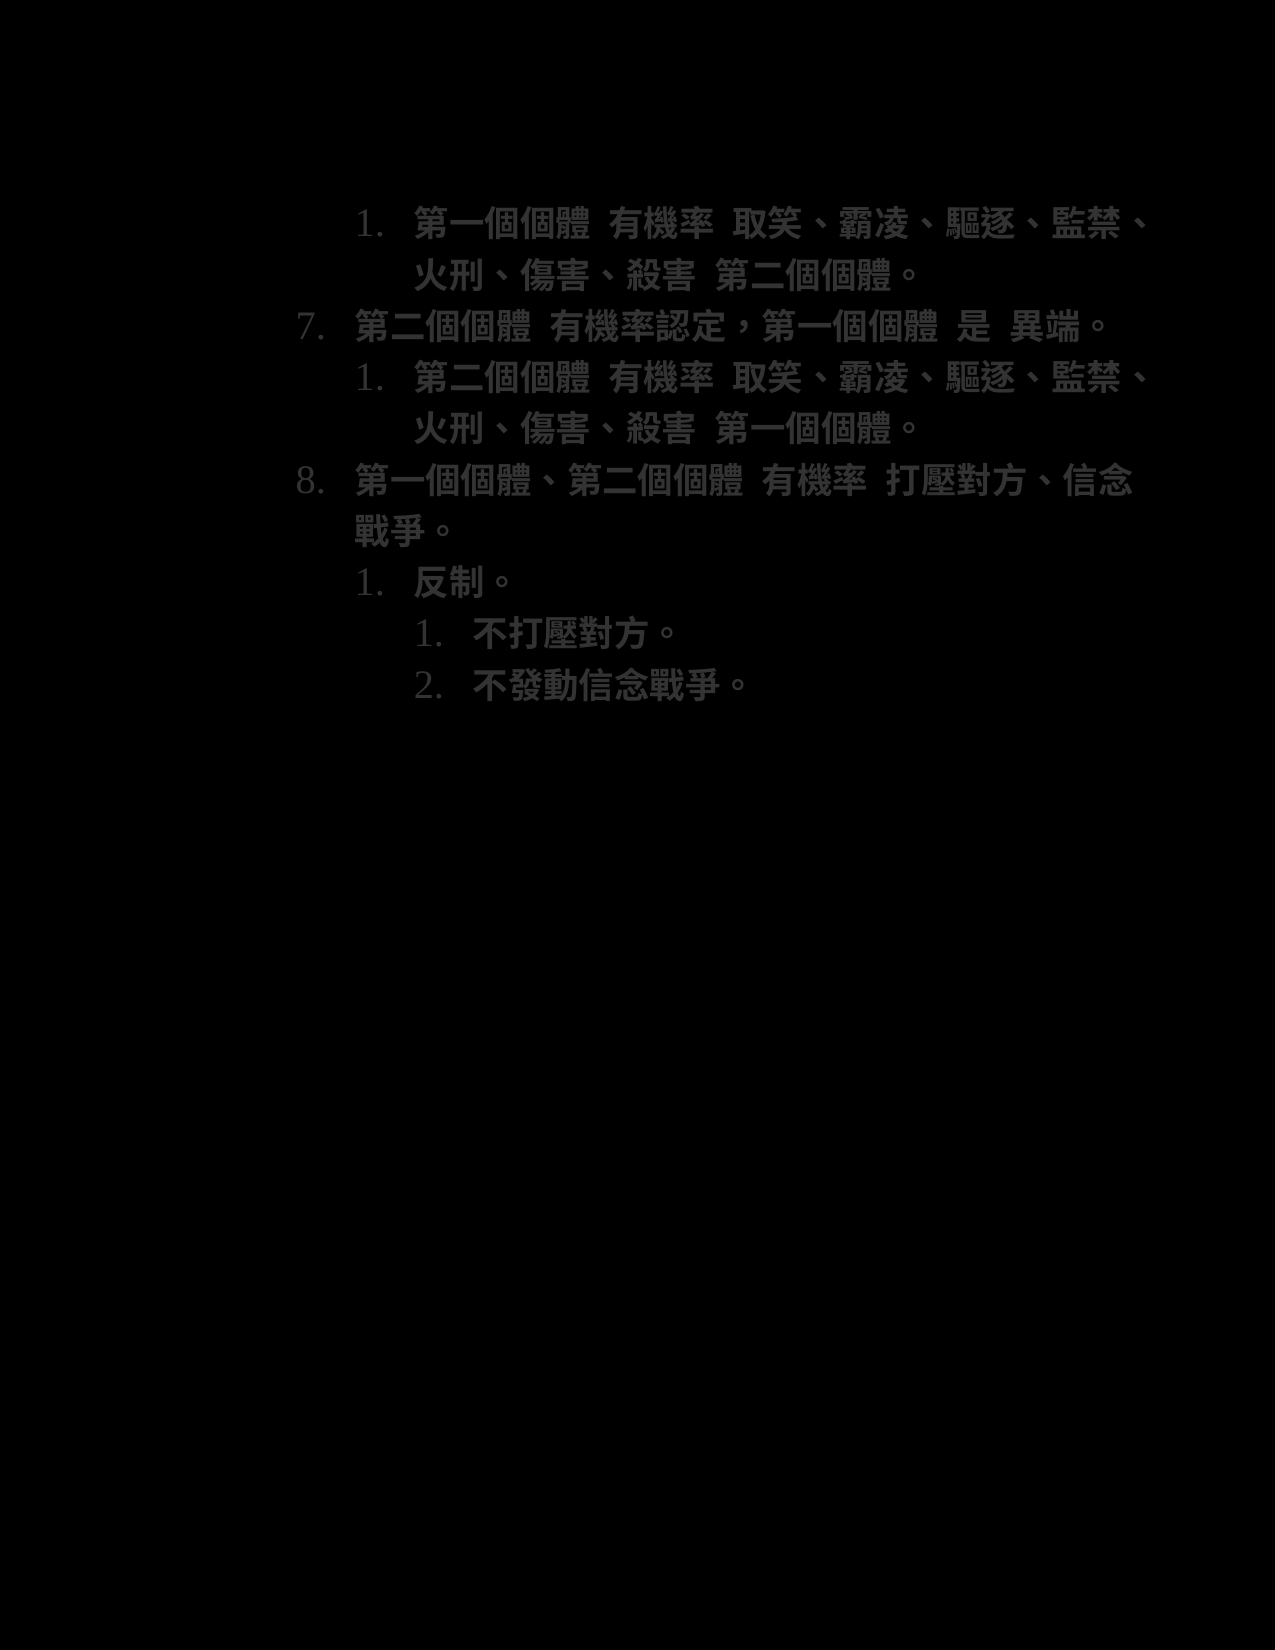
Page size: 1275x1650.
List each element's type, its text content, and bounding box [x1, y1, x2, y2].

list 反制。 [354, 554, 1157, 606]
list 不打壓對方。 [413, 606, 1157, 657]
list 第二個個體 有機率 取笑、霸凌、驅逐、監禁、火刑、傷害、殺害 第一個個體。 [354, 349, 1157, 452]
list 第一個個體、第二個個體 有機率 打壓對方、信念戰爭。 [295, 452, 1157, 554]
list 不發動信念戰爭。 [413, 657, 1157, 708]
list 第一個個體 有機率 取笑、霸凌、驅逐、監禁、火刑、傷害、殺害 第二個個體。 [354, 196, 1157, 298]
list 第二個個體 有機率認定，第一個個體 是 異端。 [295, 298, 1157, 349]
